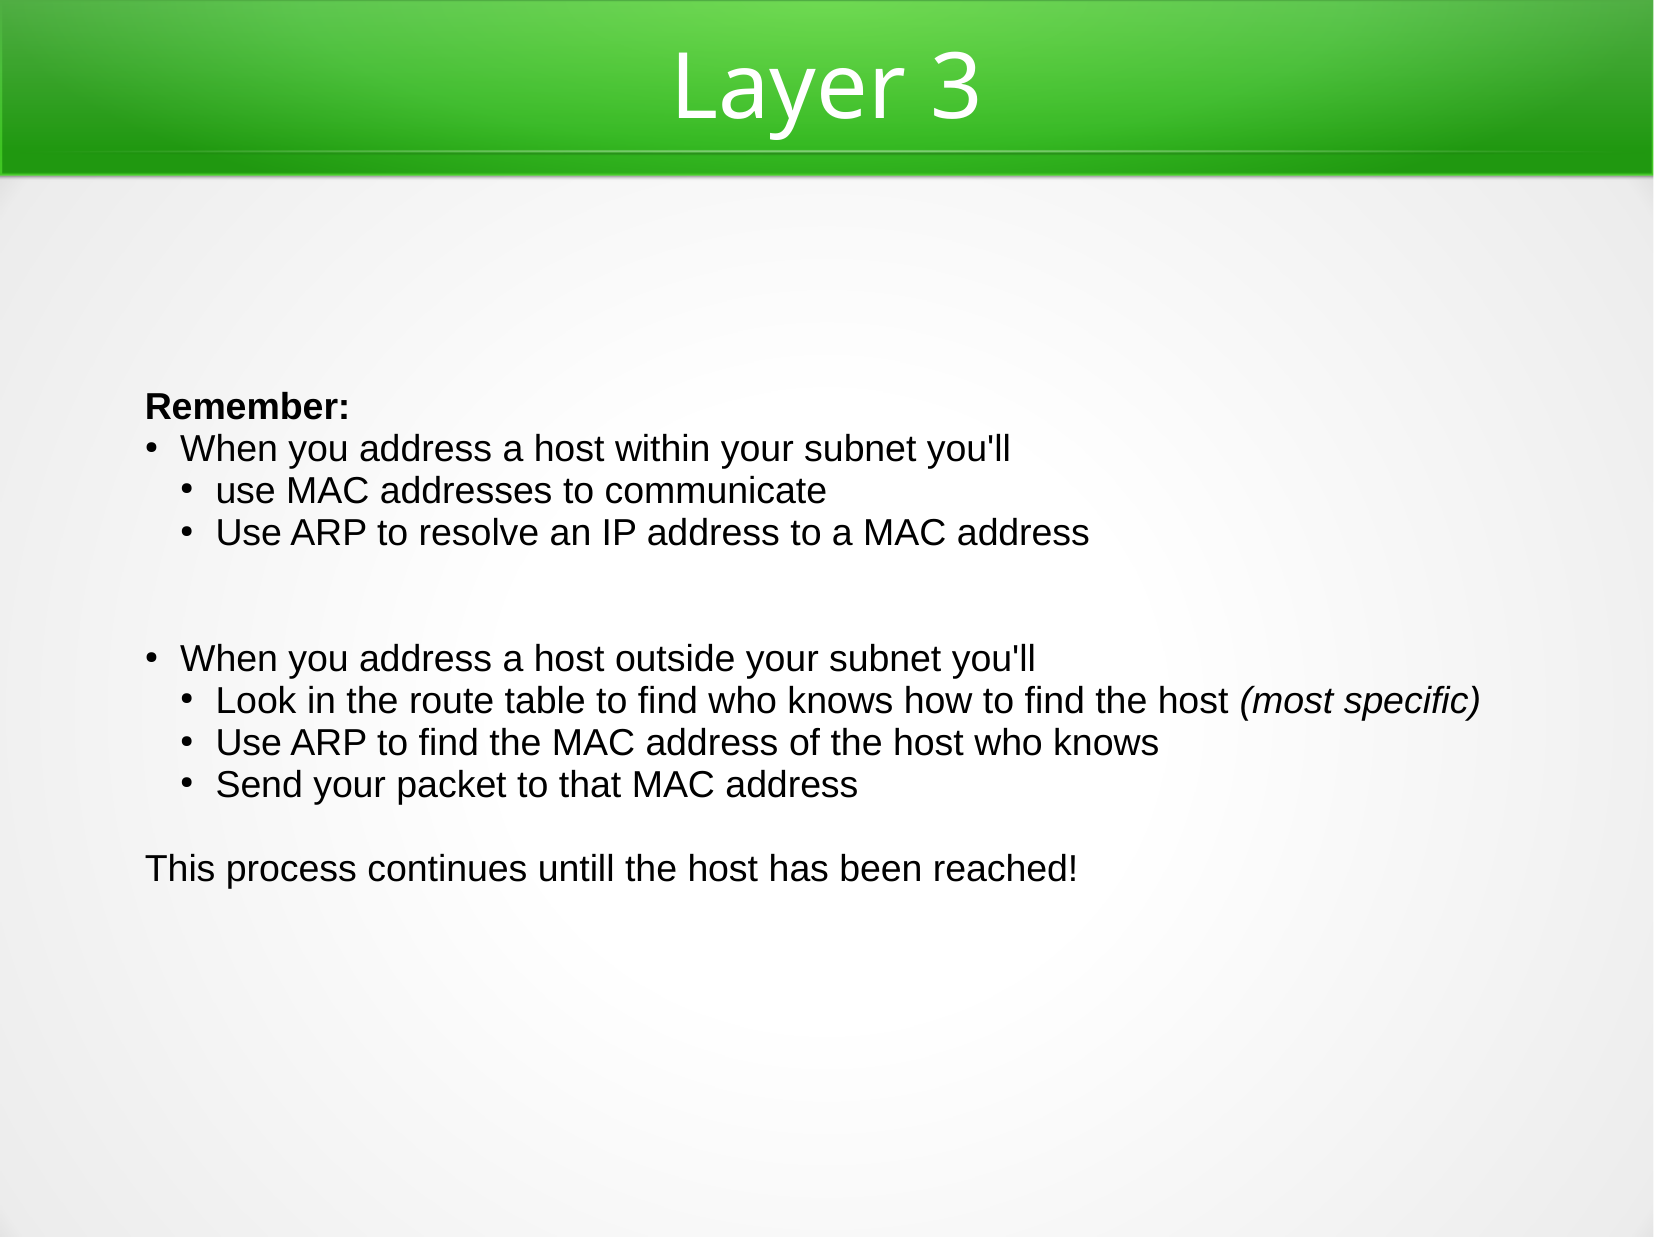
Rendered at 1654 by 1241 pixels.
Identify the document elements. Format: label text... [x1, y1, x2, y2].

title [82, 11, 1571, 154]
picture [0, 0, 1654, 1237]
text_box Remember: When you address a host within your subnet you'll use MAC addresses to communicate Use ARP to resolve an IP address to a MAC address When you address a host outside your subnet you'll Look in the route table to find who knows how to find the host (most specific) Use ARP to find the MAC address of the host who knows Send your packet to that MAC address This process continues untill the host has been reached! [129, 377, 1512, 897]
